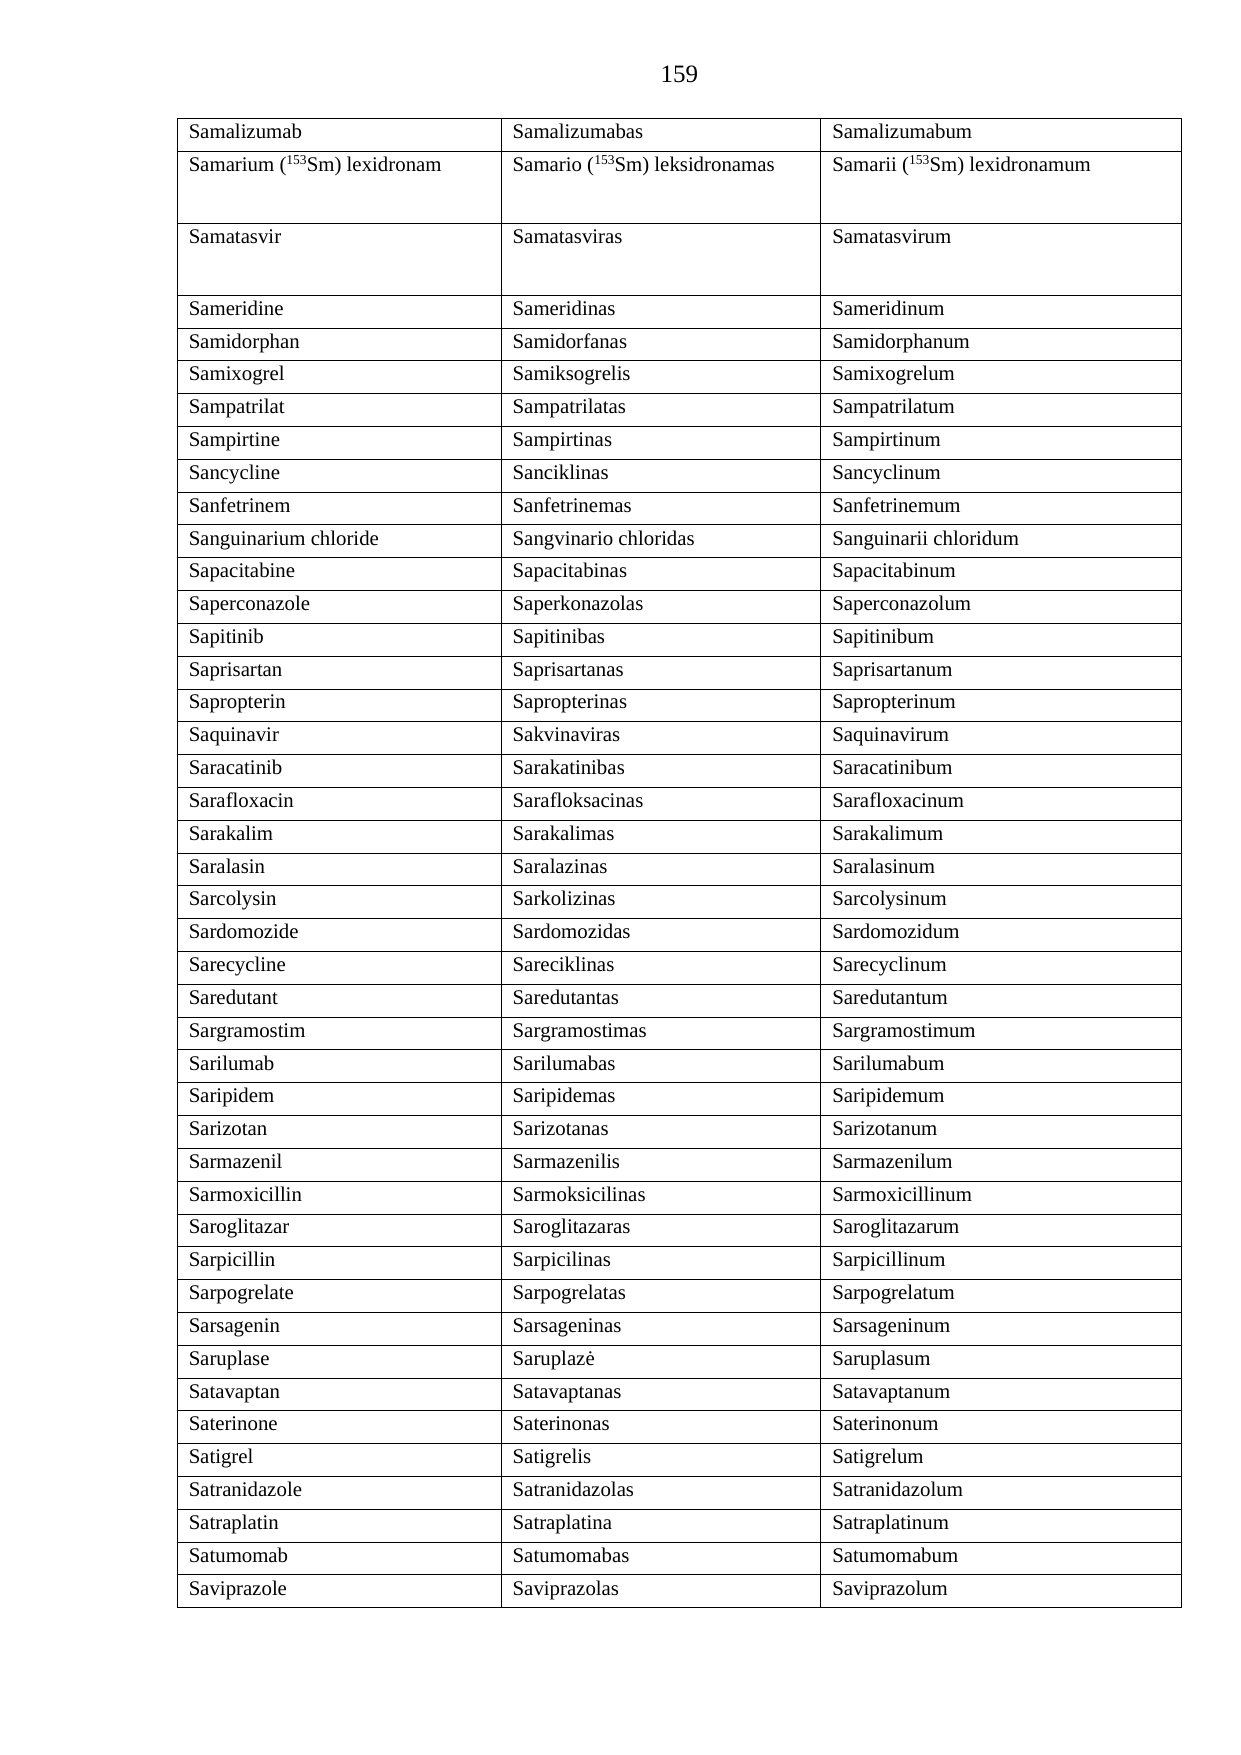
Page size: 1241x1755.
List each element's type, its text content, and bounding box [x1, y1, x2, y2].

table_cell Saracatinibum [821, 755, 1181, 787]
table_cell Sapitinibas [502, 624, 820, 656]
table_cell Saquinavir [178, 722, 501, 754]
table_cell Sarizotanum [821, 1116, 1181, 1148]
table_cell Sarpogrelate [178, 1280, 501, 1312]
table_cell Samatasvir [178, 224, 501, 295]
table_cell Sardomozide [178, 919, 501, 951]
table_cell Sapitinibum [821, 624, 1181, 656]
table_cell Sampirtine [178, 427, 501, 459]
table_cell Satranidazole [178, 1477, 501, 1509]
table_cell Sarpicillinum [821, 1247, 1181, 1279]
table_cell Sarmazenilis [502, 1149, 820, 1181]
table_cell Saterinonas [502, 1411, 820, 1443]
table_cell Saripidem [178, 1083, 501, 1115]
table_cell Satigrelis [502, 1444, 820, 1476]
table_cell Saprisartan [178, 657, 501, 688]
table_cell Sampatrilatas [502, 394, 820, 426]
table_cell Samixogrel [178, 361, 501, 393]
table_cell Sarakalim [178, 821, 501, 852]
table_cell Satranidazolas [502, 1477, 820, 1509]
table_cell Sargramostimas [502, 1018, 820, 1049]
table_cell Saperconazole [178, 591, 501, 623]
table_cell Sapitinib [178, 624, 501, 656]
table_cell Samiksogrelis [502, 361, 820, 393]
table_cell Saroglitazarum [821, 1215, 1181, 1246]
table_cell Saripidemas [502, 1083, 820, 1115]
table_cell Sanguinarium chloride [178, 525, 501, 557]
table_cell Sameridinum [821, 296, 1181, 327]
table_cell Saralasin [178, 854, 501, 885]
table_cell Saredutantum [821, 985, 1181, 1017]
table_cell Sapropterinum [821, 690, 1181, 721]
table_cell Samario (153Sm) leksidronamas [502, 152, 820, 223]
table_cell Sardomozidum [821, 919, 1181, 951]
table_cell Samidorphanum [821, 329, 1181, 360]
table_cell Sancycline [178, 460, 501, 492]
table_cell Sarilumabum [821, 1050, 1181, 1082]
table_cell Samatasviras [502, 224, 820, 295]
table_cell Sarizotan [178, 1116, 501, 1148]
table_cell Sarsageninas [502, 1313, 820, 1345]
table_cell Sampirtinas [502, 427, 820, 459]
table_cell Sakvinaviras [502, 722, 820, 754]
table_cell Sampatrilat [178, 394, 501, 426]
table_cell Sarmoksicilinas [502, 1182, 820, 1213]
table_cell Saperconazolum [821, 591, 1181, 623]
table_cell Satraplatina [502, 1510, 820, 1542]
table_cell Saralazinas [502, 854, 820, 885]
table_cell Sarakalimas [502, 821, 820, 852]
table_cell Sarmoxicillinum [821, 1182, 1181, 1213]
table_cell Sarmoxicillin [178, 1182, 501, 1213]
table_cell Sancyclinum [821, 460, 1181, 492]
table_cell Satigrel [178, 1444, 501, 1476]
table_cell Sarpogrelatum [821, 1280, 1181, 1312]
table_cell Satranidazolum [821, 1477, 1181, 1509]
table_cell Satigrelum [821, 1444, 1181, 1476]
table_cell Satumomabum [821, 1543, 1181, 1574]
table_cell Sameridine [178, 296, 501, 327]
table_cell Saredutant [178, 985, 501, 1017]
table_cell Saviprazolum [821, 1575, 1181, 1607]
table_cell Sampatrilatum [821, 394, 1181, 426]
table_cell Saralasinum [821, 854, 1181, 885]
table_cell Sareciklinas [502, 952, 820, 984]
table_cell Saroglitazar [178, 1215, 501, 1246]
table_cell Sarpicilinas [502, 1247, 820, 1279]
table_cell Sarpicillin [178, 1247, 501, 1279]
table_cell Sanciklinas [502, 460, 820, 492]
table_cell Sarizotanas [502, 1116, 820, 1148]
table_cell Saredutantas [502, 985, 820, 1017]
table_cell Satavaptanas [502, 1379, 820, 1410]
table_cell Sapacitabinum [821, 558, 1181, 590]
table_cell Sarmazenilum [821, 1149, 1181, 1181]
table_cell Samatasvirum [821, 224, 1181, 295]
table_cell Sarakatinibas [502, 755, 820, 787]
table_cell Samixogrelum [821, 361, 1181, 393]
table_cell Satraplatin [178, 1510, 501, 1542]
table_cell Samalizumabum [821, 119, 1181, 151]
table_cell Sarafloxacin [178, 788, 501, 820]
table_cell Samidorfanas [502, 329, 820, 360]
table_cell Sarcolysinum [821, 886, 1181, 918]
table_cell Sarpogrelatas [502, 1280, 820, 1312]
table_cell Sarafloxacinum [821, 788, 1181, 820]
table_cell Sapacitabine [178, 558, 501, 590]
table_cell Sangvinario chloridas [502, 525, 820, 557]
table_cell Sanfetrinem [178, 493, 501, 524]
table_cell Sapropterin [178, 690, 501, 721]
table_cell Saruplase [178, 1346, 501, 1377]
table_cell Sarcolysin [178, 886, 501, 918]
table_cell Sarsageninum [821, 1313, 1181, 1345]
table_cell Samarium (153Sm) lexidronam [178, 152, 501, 223]
table_cell Sarilumab [178, 1050, 501, 1082]
table_cell Sanfetrinemum [821, 493, 1181, 524]
table_cell Satumomab [178, 1543, 501, 1574]
table_cell Saviprazolas [502, 1575, 820, 1607]
table_cell Saperkonazolas [502, 591, 820, 623]
table_cell Sarmazenil [178, 1149, 501, 1181]
table_cell Satumomabas [502, 1543, 820, 1574]
table_cell Samidorphan [178, 329, 501, 360]
table_cell Satraplatinum [821, 1510, 1181, 1542]
table_cell Sarecyclinum [821, 952, 1181, 984]
table_cell Sarkolizinas [502, 886, 820, 918]
table_cell Saripidemum [821, 1083, 1181, 1115]
table_cell Sargramostim [178, 1018, 501, 1049]
table_cell Sardomozidas [502, 919, 820, 951]
table_cell Sargramostimum [821, 1018, 1181, 1049]
table_cell Samalizumab [178, 119, 501, 151]
table_cell Sarecycline [178, 952, 501, 984]
table_cell Sarakalimum [821, 821, 1181, 852]
table_cell Saterinone [178, 1411, 501, 1443]
table_cell Samalizumabas [502, 119, 820, 151]
table_cell Saterinonum [821, 1411, 1181, 1443]
table_cell Sanguinarii chloridum [821, 525, 1181, 557]
table_cell Saquinavirum [821, 722, 1181, 754]
table_cell Sampirtinum [821, 427, 1181, 459]
table_cell Saruplazė [502, 1346, 820, 1377]
table_cell Sapropterinas [502, 690, 820, 721]
table_cell Saprisartanum [821, 657, 1181, 688]
table_cell Satavaptan [178, 1379, 501, 1410]
table_cell Sarsagenin [178, 1313, 501, 1345]
table_cell Sapacitabinas [502, 558, 820, 590]
table_cell Sarafloksacinas [502, 788, 820, 820]
table_cell Saprisartanas [502, 657, 820, 688]
table_cell Saviprazole [178, 1575, 501, 1607]
table_cell Saruplasum [821, 1346, 1181, 1377]
table_cell Sameridinas [502, 296, 820, 327]
table_cell Saroglitazaras [502, 1215, 820, 1246]
table_cell Satavaptanum [821, 1379, 1181, 1410]
table_cell Samarii (153Sm) lexidronamum [821, 152, 1181, 223]
table_cell Saracatinib [178, 755, 501, 787]
table_cell Sanfetrinemas [502, 493, 820, 524]
table_cell Sarilumabas [502, 1050, 820, 1082]
